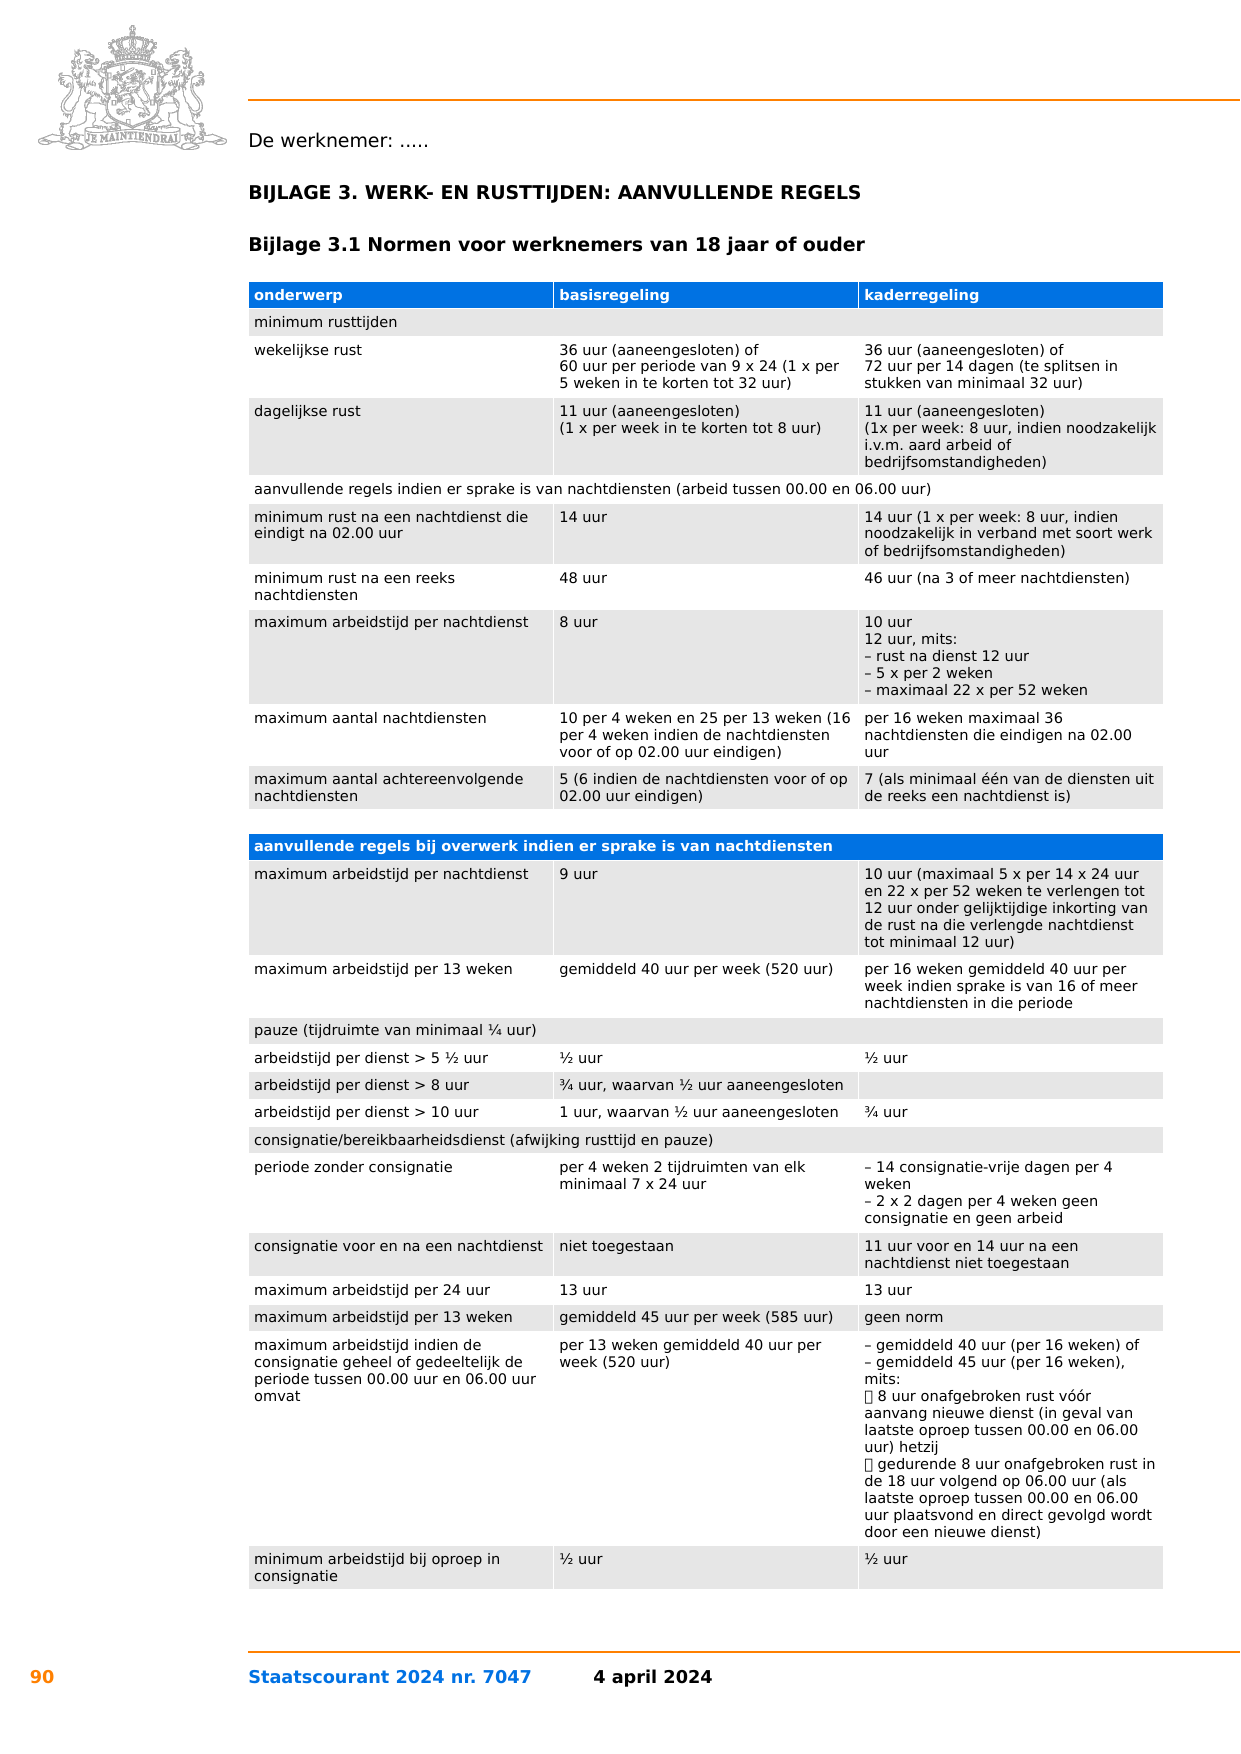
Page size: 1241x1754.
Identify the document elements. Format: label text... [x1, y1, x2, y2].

table_cell 13 uur [554, 1277, 858, 1303]
table_cell ½ uur [554, 1546, 858, 1589]
table_cell maximum arbeidstijd per 13 weken [249, 956, 553, 1016]
table_cell 14 uur [554, 504, 858, 564]
table_cell periode zonder consignatie [249, 1155, 553, 1232]
table_cell 13 uur [859, 1277, 1163, 1303]
table_header onderwerp [249, 282, 553, 308]
table_cell ½ uur [554, 1045, 858, 1071]
table_cell – 14 consignatie-vrije dagen per 4 weken – 2 x 2 dagen per 4 weken geen consignatie en geen arbeid [859, 1155, 1163, 1232]
table_cell maximum aantal nachtdiensten [249, 705, 553, 765]
table_cell – gemiddeld 40 uur (per 16 weken) of – gemiddeld 45 uur (per 16 weken), mits:  8 uur onafgebroken rust vóór aanvang nieuwe dienst (in geval van laatste oproep tussen 00.00 en 06.00 uur) hetzij  gedurende 8 uur onafgebroken rust in de 18 uur volgend op 06.00 uur (als laatste oproep tussen 00.00 en 06.00 uur plaatsvond en direct gevolgd wordt door een nieuwe dienst) [859, 1332, 1163, 1545]
table_cell 10 uur 12 uur, mits: – rust na dienst 12 uur – 5 x per 2 weken – maximaal 22 x per 52 weken [859, 610, 1163, 704]
table_cell maximum arbeidstijd per 24 uur [249, 1277, 553, 1303]
table_cell 7 (als minimaal één van de diensten uit de reeks een nachtdienst is) [859, 766, 1163, 809]
table_cell per 4 weken 2 tijdruimten van elk minimaal 7 x 24 uur [554, 1155, 858, 1232]
table_cell 46 uur (na 3 of meer nachtdiensten) [859, 565, 1163, 608]
table_cell per 16 weken maximaal 36 nachtdiensten die eindigen na 02.00 uur [859, 705, 1163, 765]
table_cell 10 per 4 weken en 25 per 13 weken (16 per 4 weken indien de nachtdiensten voor of op 02.00 uur eindigen) [554, 705, 858, 765]
table_cell 8 uur [554, 610, 858, 704]
table_cell aanvullende regels indien er sprake is van nachtdiensten (arbeid tussen 00.00 en 06.00 uur) [249, 476, 1163, 503]
table_cell minimum rust na een nachtdienst die eindigt na 02.00 uur [249, 504, 553, 564]
table_cell 14 uur (1 x per week: 8 uur, indien noodzakelijk in verband met soort werk of bedrijfsomstandigheden) [859, 504, 1163, 564]
table_cell arbeidstijd per dienst > 8 uur [249, 1072, 553, 1099]
table_cell ½ uur [859, 1546, 1163, 1589]
table_cell maximum arbeidstijd per 13 weken [249, 1305, 553, 1331]
table_cell ¾ uur [859, 1100, 1163, 1126]
table_cell 9 uur [554, 861, 858, 955]
table_cell gemiddeld 45 uur per week (585 uur) [554, 1305, 858, 1331]
subtitle Bijlage 3.1 Normen voor werknemers van 18 jaar of ouder [248, 234, 1163, 256]
table_header basisregeling [554, 282, 858, 308]
table_cell minimum rust na een reeks nachtdiensten [249, 565, 553, 608]
subtitle BIJLAGE 3. WERK- EN RUSTTIJDEN: AANVULLENDE REGELS [248, 182, 1163, 204]
table_cell 11 uur voor en 14 uur na een nachtdienst niet toegestaan [859, 1233, 1163, 1276]
table_cell arbeidstijd per dienst > 10 uur [249, 1100, 553, 1126]
table_cell wekelijkse rust [249, 337, 553, 397]
table_cell 48 uur [554, 565, 858, 608]
table_cell maximum arbeidstijd indien de consignatie geheel of gedeeltelijk de periode tussen 00.00 uur en 06.00 uur omvat [249, 1332, 553, 1545]
table_cell ½ uur [859, 1045, 1163, 1071]
table_cell geen norm [859, 1305, 1163, 1331]
table_cell 11 uur (aaneengesloten) (1x per week: 8 uur, indien noodzakelijk i.v.m. aard arbeid of bedrijfsomstandigheden) [859, 398, 1163, 475]
table_cell dagelijkse rust [249, 398, 553, 475]
table_cell 1 uur, waarvan ½ uur aaneengesloten [554, 1100, 858, 1126]
table_cell consignatie voor en na een nachtdienst [249, 1233, 553, 1276]
table_cell maximum arbeidstijd per nachtdienst [249, 861, 553, 955]
table_cell per 16 weken gemiddeld 40 uur per week indien sprake is van 16 of meer nachtdiensten in die periode [859, 956, 1163, 1016]
table_cell maximum arbeidstijd per nachtdienst [249, 610, 553, 704]
table_cell 36 uur (aaneengesloten) of 60 uur per periode van 9 x 24 (1 x per 5 weken in te korten tot 32 uur) [554, 337, 858, 397]
table_cell minimum rusttijden [249, 309, 1163, 336]
table_cell 10 uur (maximaal 5 x per 14 x 24 uur en 22 x per 52 weken te verlengen tot 12 uur onder gelijktijdige inkorting van de rust na die verlengde nachtdienst tot minimaal 12 uur) [859, 861, 1163, 955]
picture [38, 25, 227, 150]
table_cell 11 uur (aaneengesloten) (1 x per week in te korten tot 8 uur) [554, 398, 858, 475]
table_cell gemiddeld 40 uur per week (520 uur) [554, 956, 858, 1016]
table_header kaderregeling [859, 282, 1163, 308]
table_cell pauze (tijdruimte van minimaal ¼ uur) [249, 1018, 1163, 1044]
text De werknemer: ..... [248, 130, 1163, 152]
table_cell arbeidstijd per dienst > 5 ½ uur [249, 1045, 553, 1071]
table_cell per 13 weken gemiddeld 40 uur per week (520 uur) [554, 1332, 858, 1545]
table_cell 5 (6 indien de nachtdiensten voor of op 02.00 uur eindigen) [554, 766, 858, 809]
table_cell ¾ uur, waarvan ½ uur aaneengesloten [554, 1072, 858, 1099]
table_cell maximum aantal achtereenvolgende nachtdiensten [249, 766, 553, 809]
table_cell minimum arbeidstijd bij oproep in consignatie [249, 1546, 553, 1589]
table_cell 36 uur (aaneengesloten) of 72 uur per 14 dagen (te splitsen in stukken van minimaal 32 uur) [859, 337, 1163, 397]
table_cell niet toegestaan [554, 1233, 858, 1276]
table_cell consignatie/bereikbaarheidsdienst (afwijking rusttijd en pauze) [249, 1127, 1163, 1153]
table_cell [859, 1072, 1163, 1099]
table_header aanvullende regels bij overwerk indien er sprake is van nachtdiensten [249, 834, 1163, 860]
